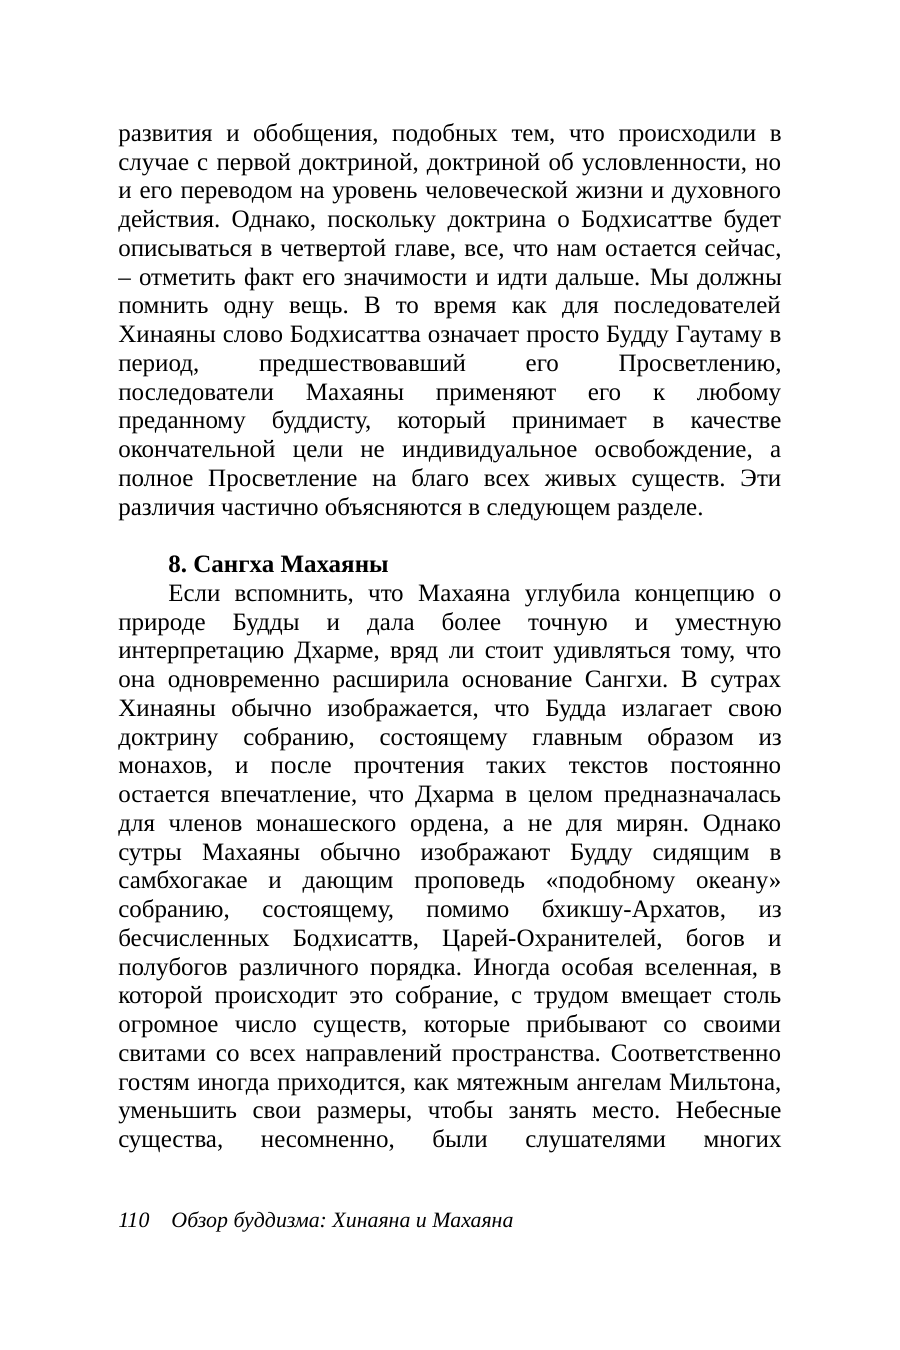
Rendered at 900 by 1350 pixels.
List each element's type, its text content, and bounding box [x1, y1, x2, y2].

text Если вспомнить, что Махаяна углубила концепцию о природе Будды и дала более точную и уместную интерпретацию Дхарме, вряд ли стоит удивляться тому, что она одновременно расширила основание Сангхи. В сутрах Хинаяны обычно изображается, что Будда излагает свою доктрину собранию, состоящему главным образом из монахов, и после прочтения таких текстов постоянно остается впечатление, что Дхарма в целом предназначалась для членов монашеского ордена, а не для мирян. Однако сутры Махаяны обычно изображают Будду сидящим в самбхогакае и дающим проповедь «подобному океану» собранию, состоящему, помимо бхикшу-Архатов, из бесчисленных Бодхисаттв, Царей-Охранителей, богов и полубогов различного порядка. Иногда особая вселенная, в которой происходит это собрание, с трудом вмещает столь огромное число существ, которые прибывают со своими свитами со всех направлений пространства. Соответственно гостям иногда приходится, как мятежным ангелам Мильтона, уменьшить свои размеры, чтобы занять место. Небесные существа, несомненно, были слушателями многих [118, 578, 782, 1153]
text 8. Сангха Махаяны [118, 549, 782, 578]
text развития и обобщения, подобных тем, что происходили в случае с первой доктриной, доктриной об условленности, но и его переводом на уровень человеческой жизни и духовного действия. Однако, поскольку доктрина о Бодхисаттве будет описываться в четвертой главе, все, что нам остается сейчас, – отметить факт его значимости и идти дальше. Мы должны помнить одну вещь. В то время как для последователей Хинаяны слово Бодхисаттва означает просто Будду Гаутаму в период, предшествовавший его Просветлению, последователи Махаяны применяют его к любому преданному буддисту, который принимает в качестве окончательной цели не индивидуальное освобождение, а полное Просветление на благо всех живых существ. Эти различия частично объясняются в следующем разделе. [118, 118, 782, 521]
